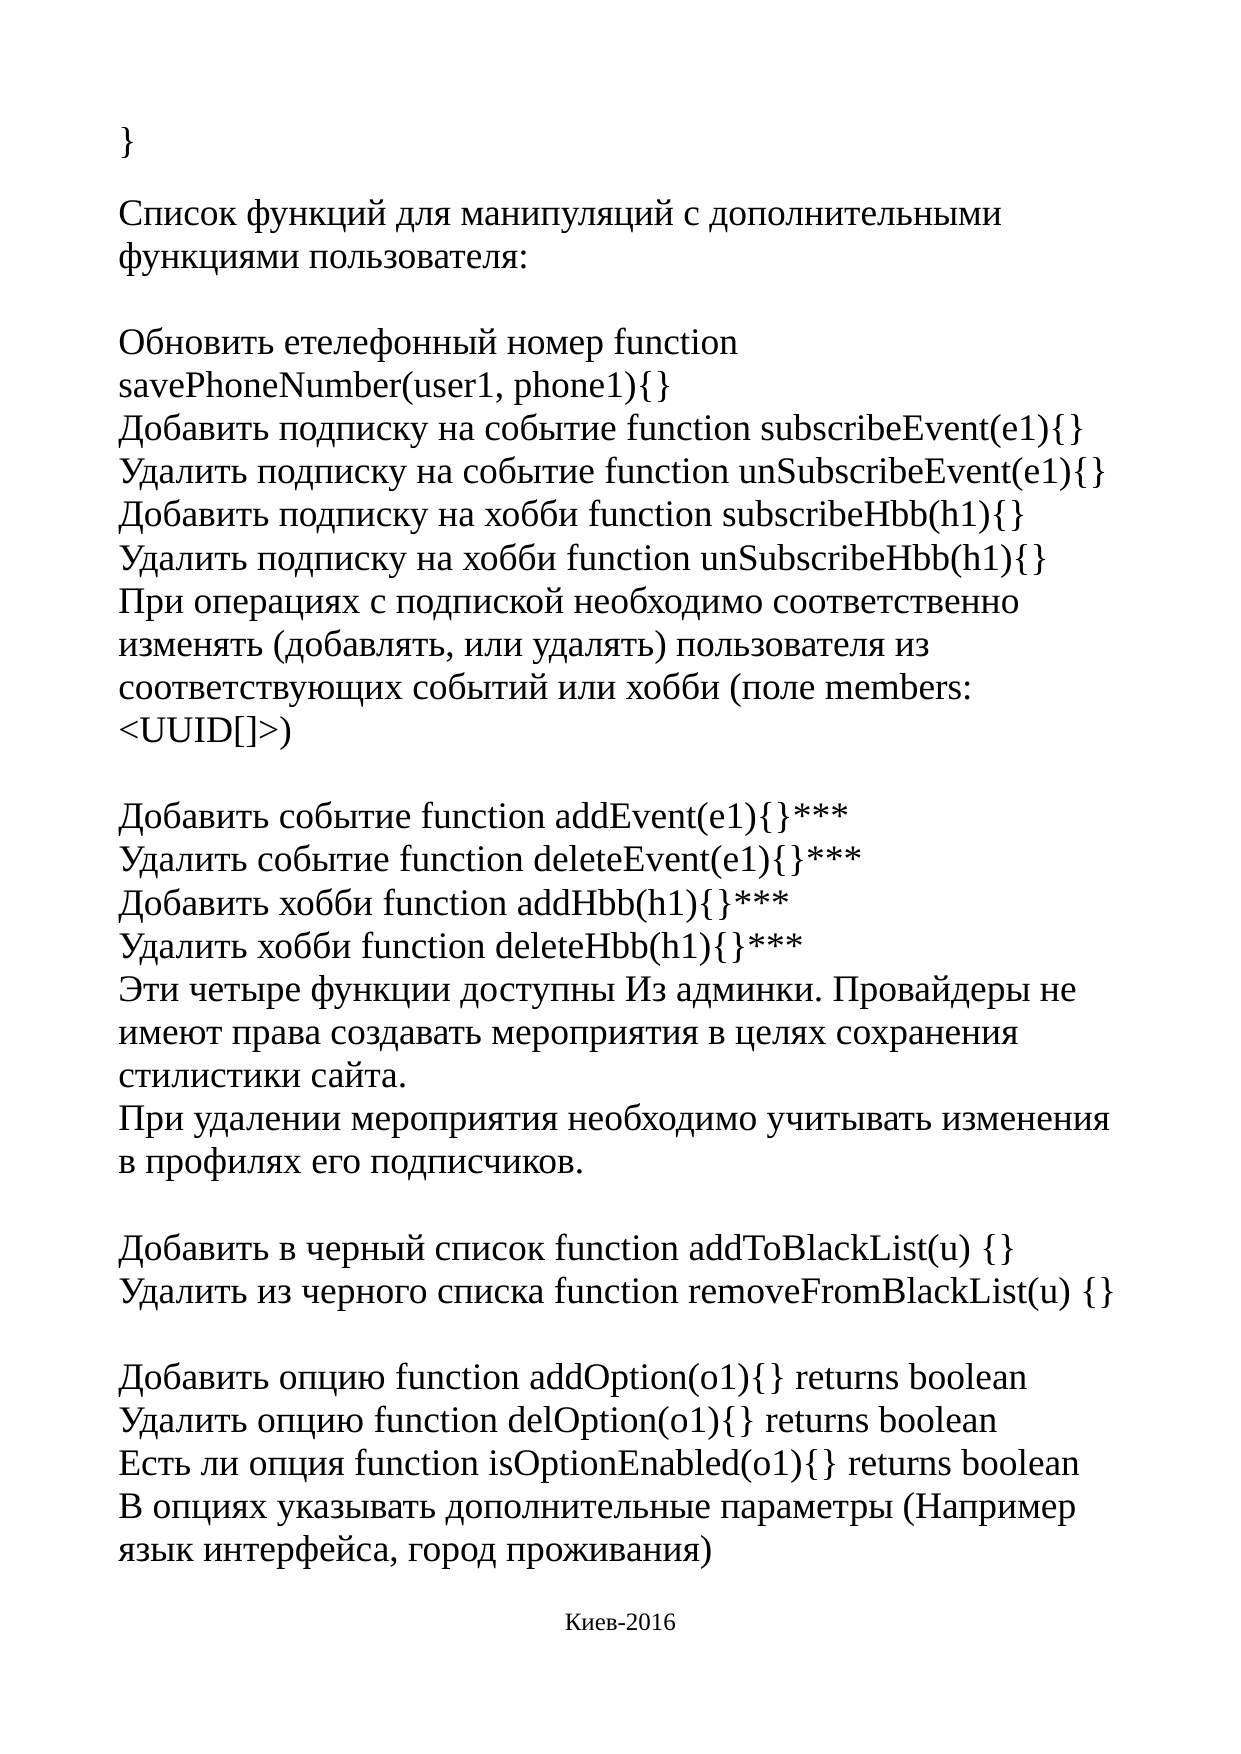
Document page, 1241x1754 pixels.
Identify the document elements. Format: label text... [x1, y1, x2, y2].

text Удалить опцию function delOption(o1){} returns boolean [118, 1397, 1122, 1441]
text Эти четыре функции доступны Из админки. Провайдеры не имеют права создавать мероприятия в целях сохранения стилистики сайта. [118, 966, 1122, 1096]
text Удалить подписку на событие function unSubscribeEvent(e1){} [118, 449, 1122, 492]
text Обновить етелефонный номер function savePhoneNumber(user1, phone1){} [118, 319, 1122, 406]
text При удалении мероприятия необходимо учитывать изменения в профилях его подписчиков. [118, 1096, 1122, 1182]
text Добавить подписку на хобби function subscribeHbb(h1){} [118, 492, 1122, 535]
text При операциях с подпиской необходимо соответственно изменять (добавлять, или удалять) пользователя из соответствующих событий или хобби (поле members: <UUID[]>) [118, 578, 1122, 751]
text Список функций для манипуляций с дополнительными функциями пользователя: [118, 190, 1122, 276]
text Есть ли опция function isOptionEnabled(o1){} returns boolean [118, 1441, 1122, 1484]
text Добавить подписку на событие function subscribeEvent(e1){} [118, 406, 1122, 449]
text Удалить событие function deleteEvent(e1){}*** [118, 837, 1122, 880]
text Добавить хобби function addHbb(h1){}*** [118, 880, 1122, 923]
text Удалить из черного списка function removeFromBlackList(u) {} [118, 1268, 1122, 1311]
text В опциях указывать дополнительные параметры (Например язык интерфейса, город проживания) [118, 1484, 1122, 1570]
text } [118, 118, 1122, 161]
text Удалить хобби function deleteHbb(h1){}*** [118, 923, 1122, 966]
text Удалить подписку на хобби function unSubscribeHbb(h1){} [118, 535, 1122, 578]
text Добавить событие function addEvent(e1){}*** [118, 794, 1122, 837]
text Добавить в черный список function addToBlackList(u) {} [118, 1225, 1122, 1268]
text Добавить опцию function addOption(o1){} returns boolean [118, 1354, 1122, 1397]
